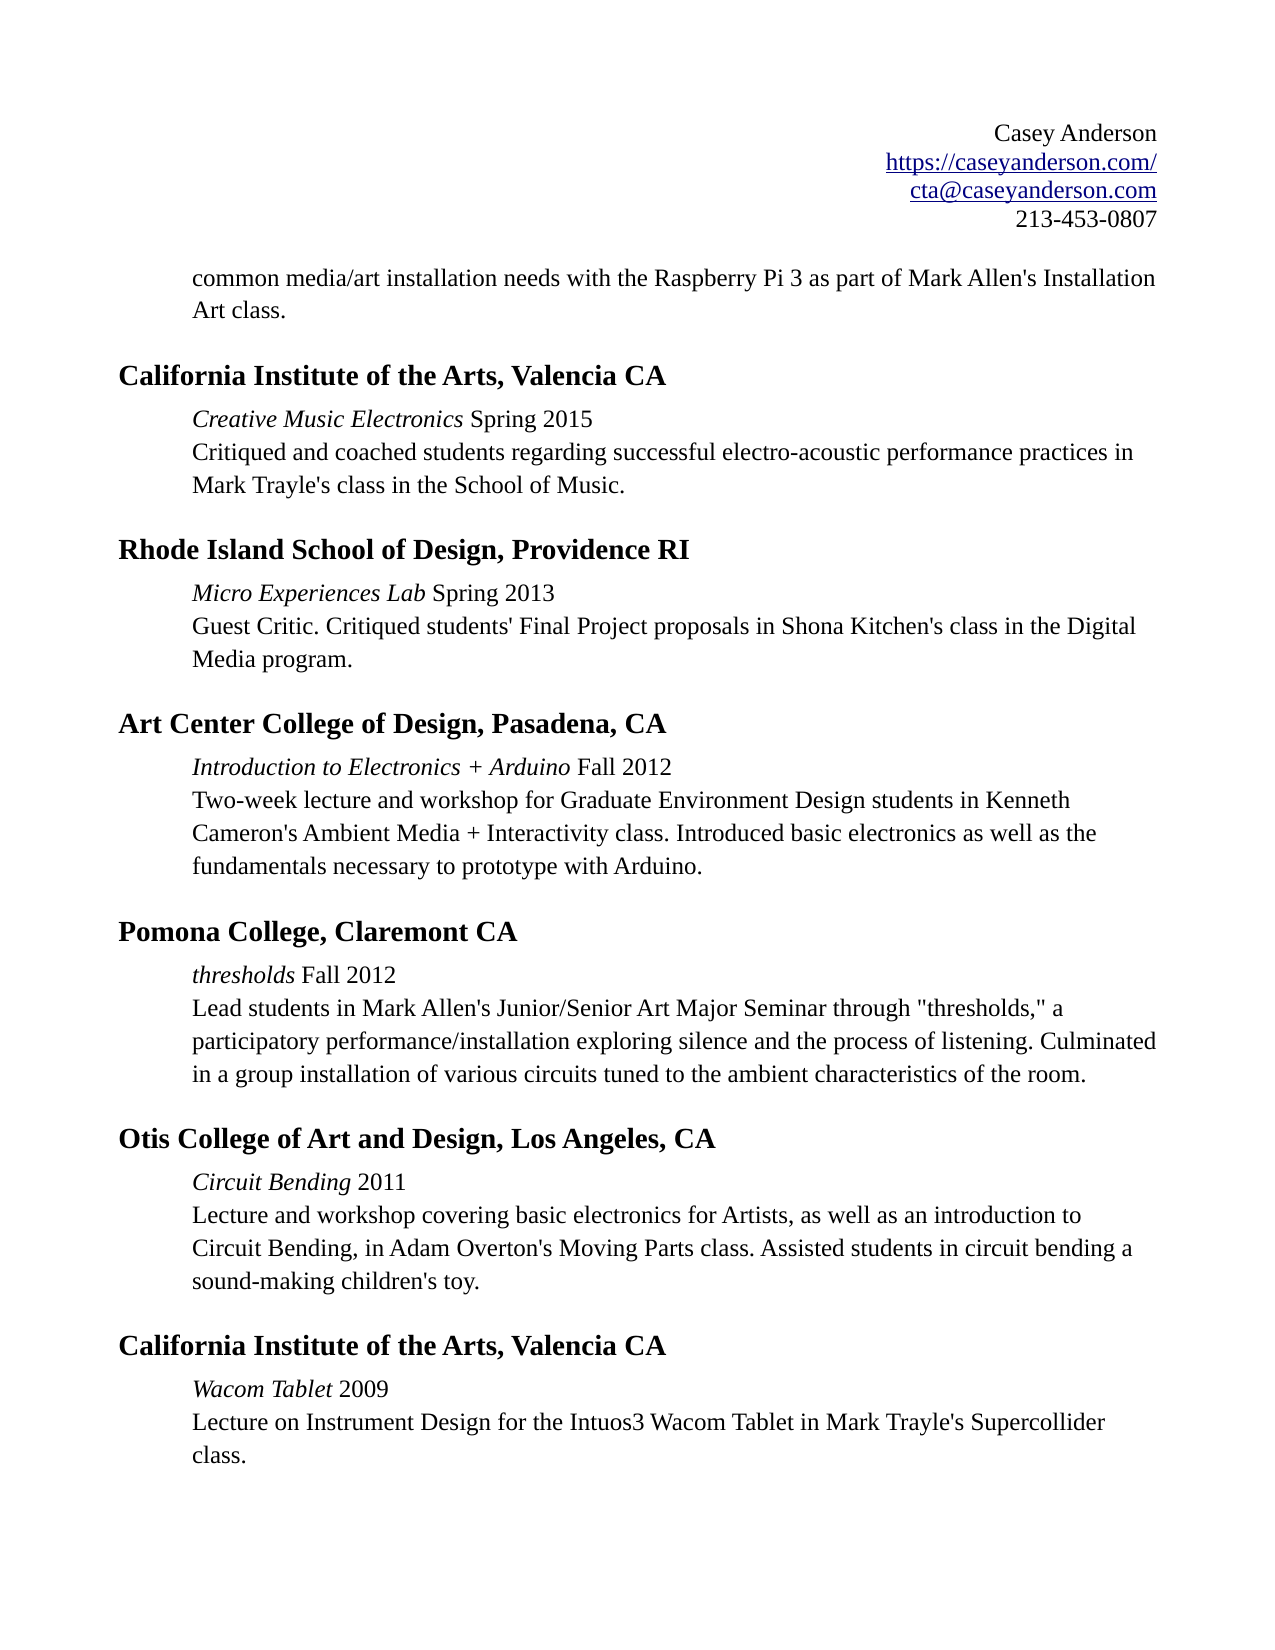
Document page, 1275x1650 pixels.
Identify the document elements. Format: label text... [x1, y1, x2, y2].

subtitle Art Center College of Design, Pasadena, CA [118, 706, 1157, 740]
subtitle California Institute of the Arts, Valencia CA [118, 358, 1157, 391]
subtitle Otis College of Art and Design, Los Angeles, CA [118, 1121, 1157, 1154]
list Creative Music Electronics Spring 2015 Critiqued and coached students regarding successful electro-acoustic performance practices in Mark Trayle's class in the School of Music. [162, 404, 1157, 499]
subtitle Pomona College, Claremont CA [118, 914, 1157, 947]
list common media/art installation needs with the Raspberry Pi 3 as part of Mark Allen's Installation Art class. [162, 263, 1157, 324]
subtitle California Institute of the Arts, Valencia CA [118, 1328, 1157, 1362]
list Circuit Bending 2011 Lecture and workshop covering basic electronics for Artists, as well as an introduction to Circuit Bending, in Adam Overton's Moving Parts class. Assisted students in circuit bending a sound-making children's toy. [162, 1167, 1157, 1295]
list Micro Experiences Lab Spring 2013 Guest Critic. Critiqued students' Final Project proposals in Shona Kitchen's class in the Digital Media program. [162, 578, 1157, 673]
list Introduction to Electronics + Arduino Fall 2012 Two-week lecture and workshop for Graduate Environment Design students in Kenneth Cameron's Ambient Media + Interactivity class. Introduced basic electronics as well as the fundamentals necessary to prototype with Arduino. [162, 752, 1157, 880]
subtitle Rhode Island School of Design, Providence RI [118, 532, 1157, 566]
list Wacom Tablet 2009 Lecture on Instrument Design for the Intuos3 Wacom Tablet in Mark Trayle's Supercollider class. [162, 1374, 1157, 1469]
list thresholds Fall 2012 Lead students in Mark Allen's Junior/Senior Art Major Seminar through "thresholds," a participatory performance/installation exploring silence and the process of listening. Culminated in a group installation of various circuits tuned to the ambient characteristics of the room. [162, 960, 1157, 1087]
